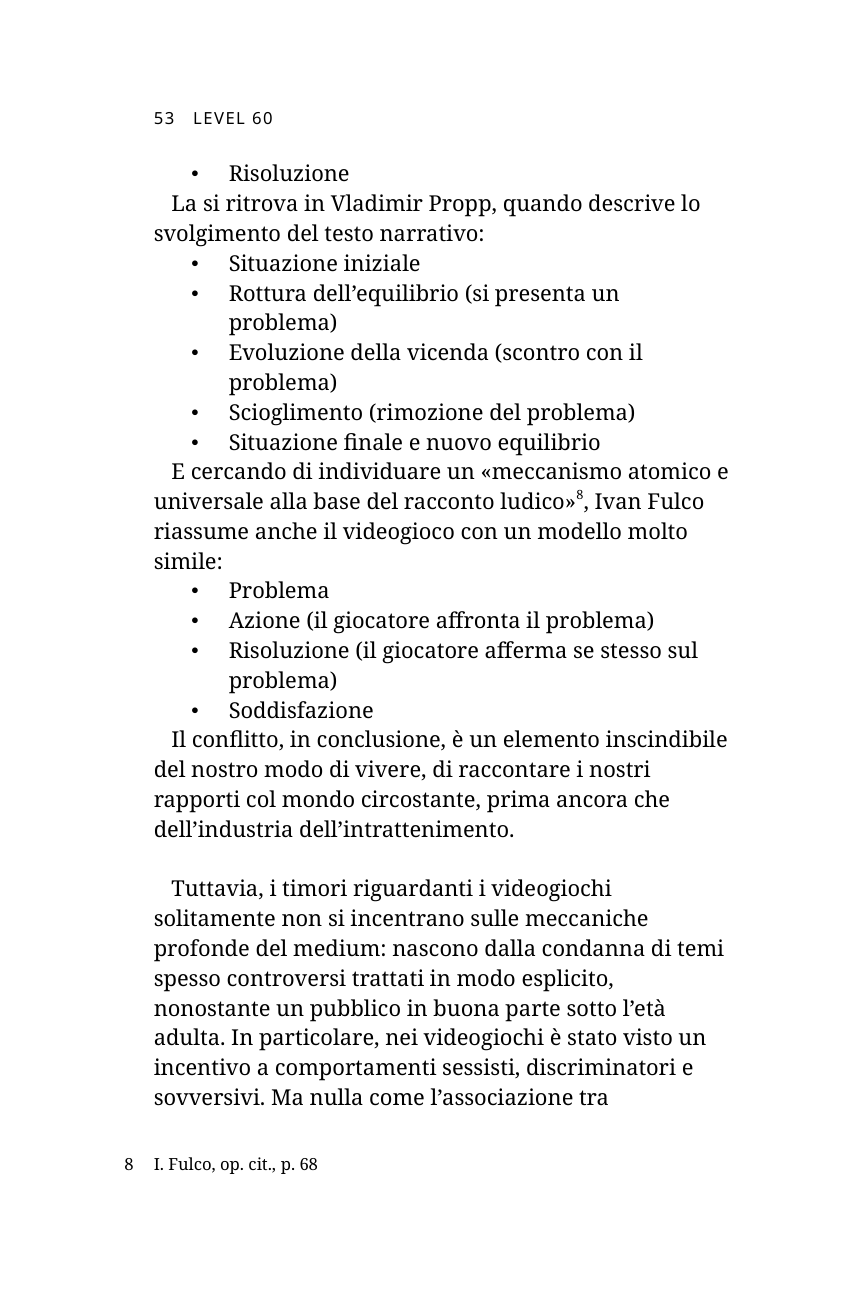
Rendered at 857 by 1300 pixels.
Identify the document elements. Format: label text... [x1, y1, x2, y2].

list Rottura dell’equilibrio (si presenta un problema) [191, 278, 732, 337]
text Tuttavia, i timori riguardanti i videogiochi solitamente non si incentrano sulle meccaniche profonde del medium: nascono dalla condanna di temi spesso controversi trattati in modo esplicito, nonostante un pubblico in buona parte sotto l’età adulta. In particolare, nei videogiochi è stato visto un incentivo a comportamenti sessisti, discriminatori e sovversivi. Ma nulla come l’associazione tra [153, 873, 732, 1112]
list Evoluzione della vicenda (scontro con il problema) [191, 337, 732, 397]
list Risoluzione [191, 158, 732, 188]
text I. Fulco, op. cit., p. 68 [124, 1152, 732, 1175]
list Risoluzione (il giocatore afferma se stesso sul problema) [191, 635, 732, 695]
text La si ritrova in Vladimir Propp, quando descrive lo svolgimento del testo narrativo: [153, 188, 732, 248]
list Situazione finale e nuovo equilibrio [191, 427, 732, 456]
list Soddisfazione [191, 695, 732, 724]
list Scioglimento (rimozione del problema) [191, 397, 732, 427]
text E cercando di individuare un «meccanismo atomico e universale alla base del racconto ludico», Ivan Fulco riassume anche il videogioco con un modello molto simile: [153, 456, 732, 576]
list Situazione iniziale [191, 248, 732, 278]
text Il conflitto, in conclusione, è un elemento inscindibile del nostro modo di vivere, di raccontare i nostri rapporti col mondo circostante, prima ancora che dell’industria dell’intrattenimento. [153, 724, 732, 844]
list Azione (il giocatore affronta il problema) [191, 605, 732, 635]
list Problema [191, 576, 732, 605]
